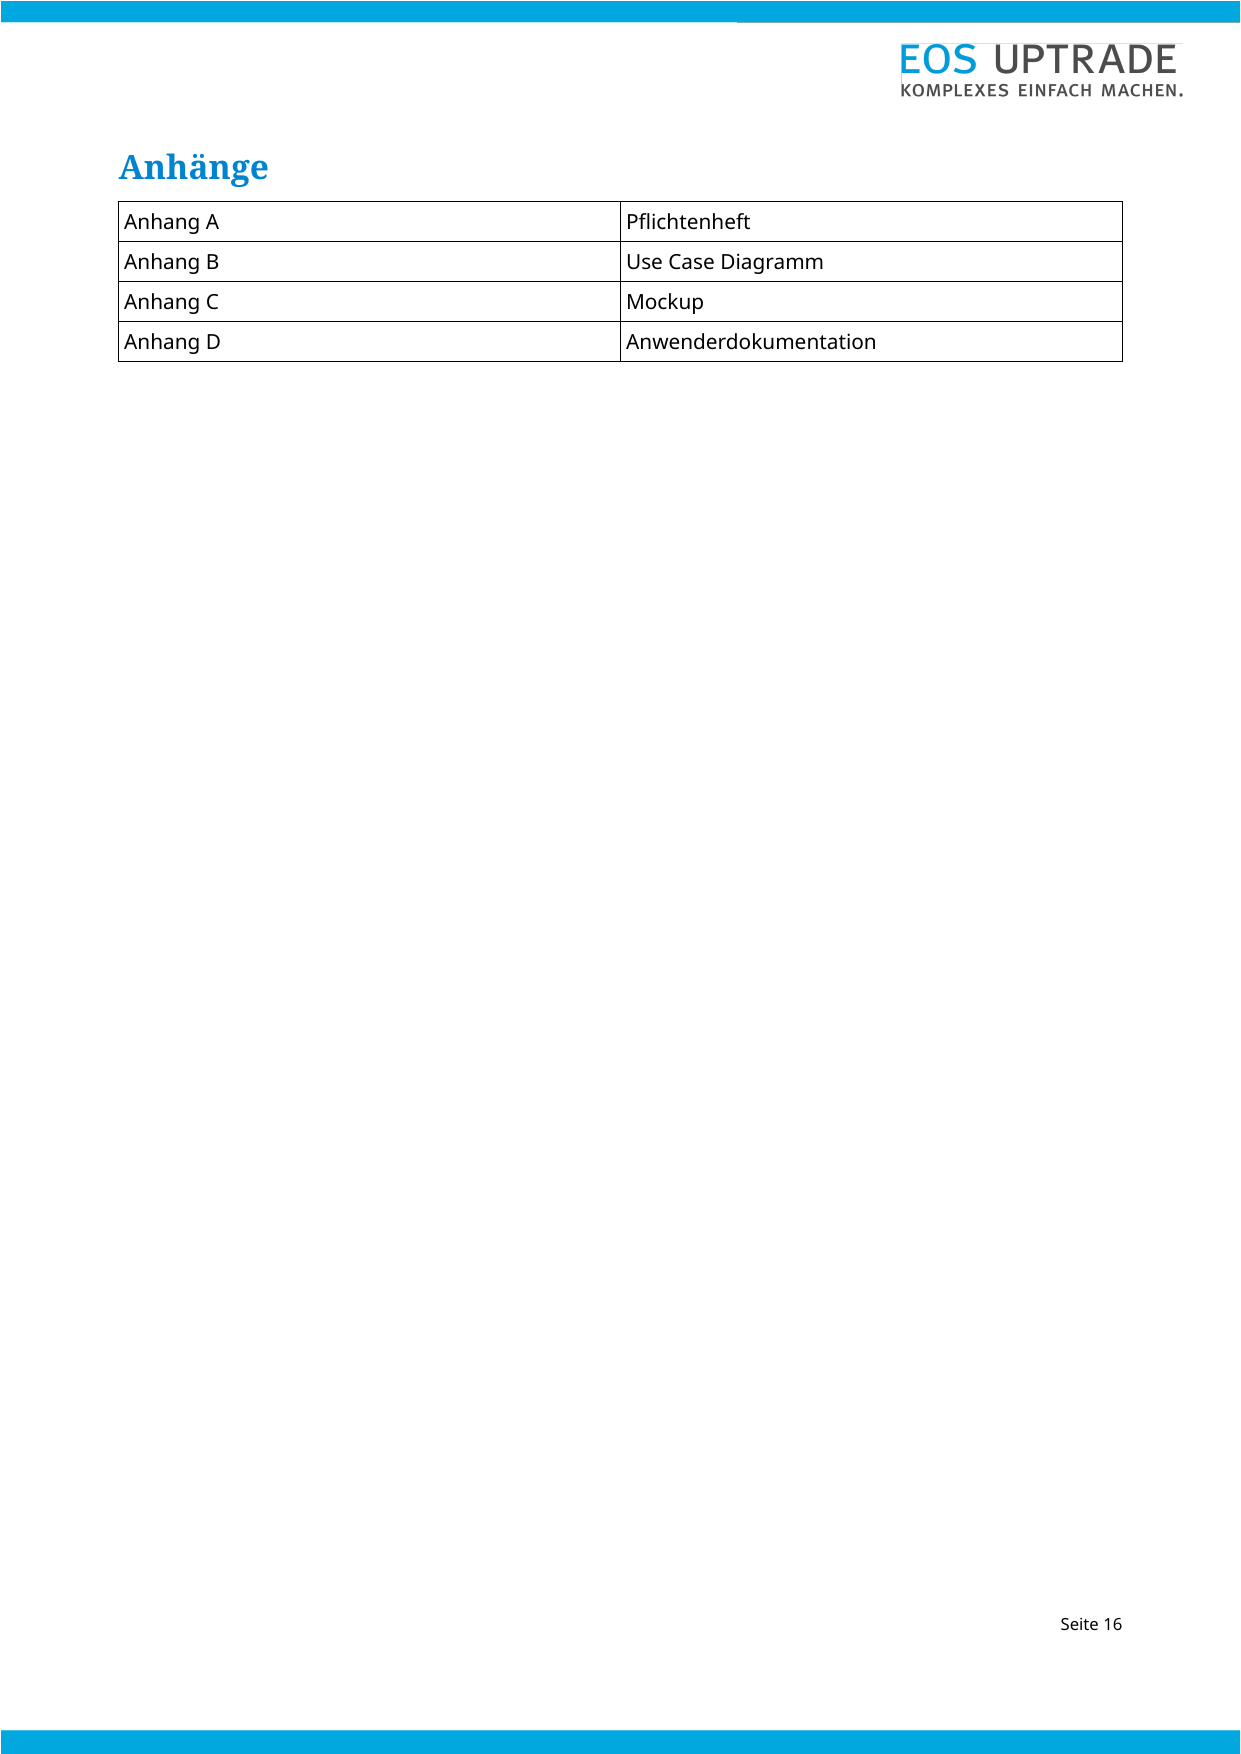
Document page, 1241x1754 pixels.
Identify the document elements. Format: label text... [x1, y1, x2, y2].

table_cell Anhang D [119, 322, 620, 361]
table_cell Use Case Diagramm [621, 242, 1122, 281]
subtitle Anhänge [118, 143, 1122, 189]
table_header Pflichtenheft [621, 202, 1122, 241]
picture [1, 23, 1240, 1730]
table_header Anhang A [119, 202, 620, 241]
table_cell Anhang C [119, 282, 620, 321]
table_cell Anwenderdokumentation [621, 322, 1122, 361]
table_cell Mockup [621, 282, 1122, 321]
table_cell Anhang B [119, 242, 620, 281]
